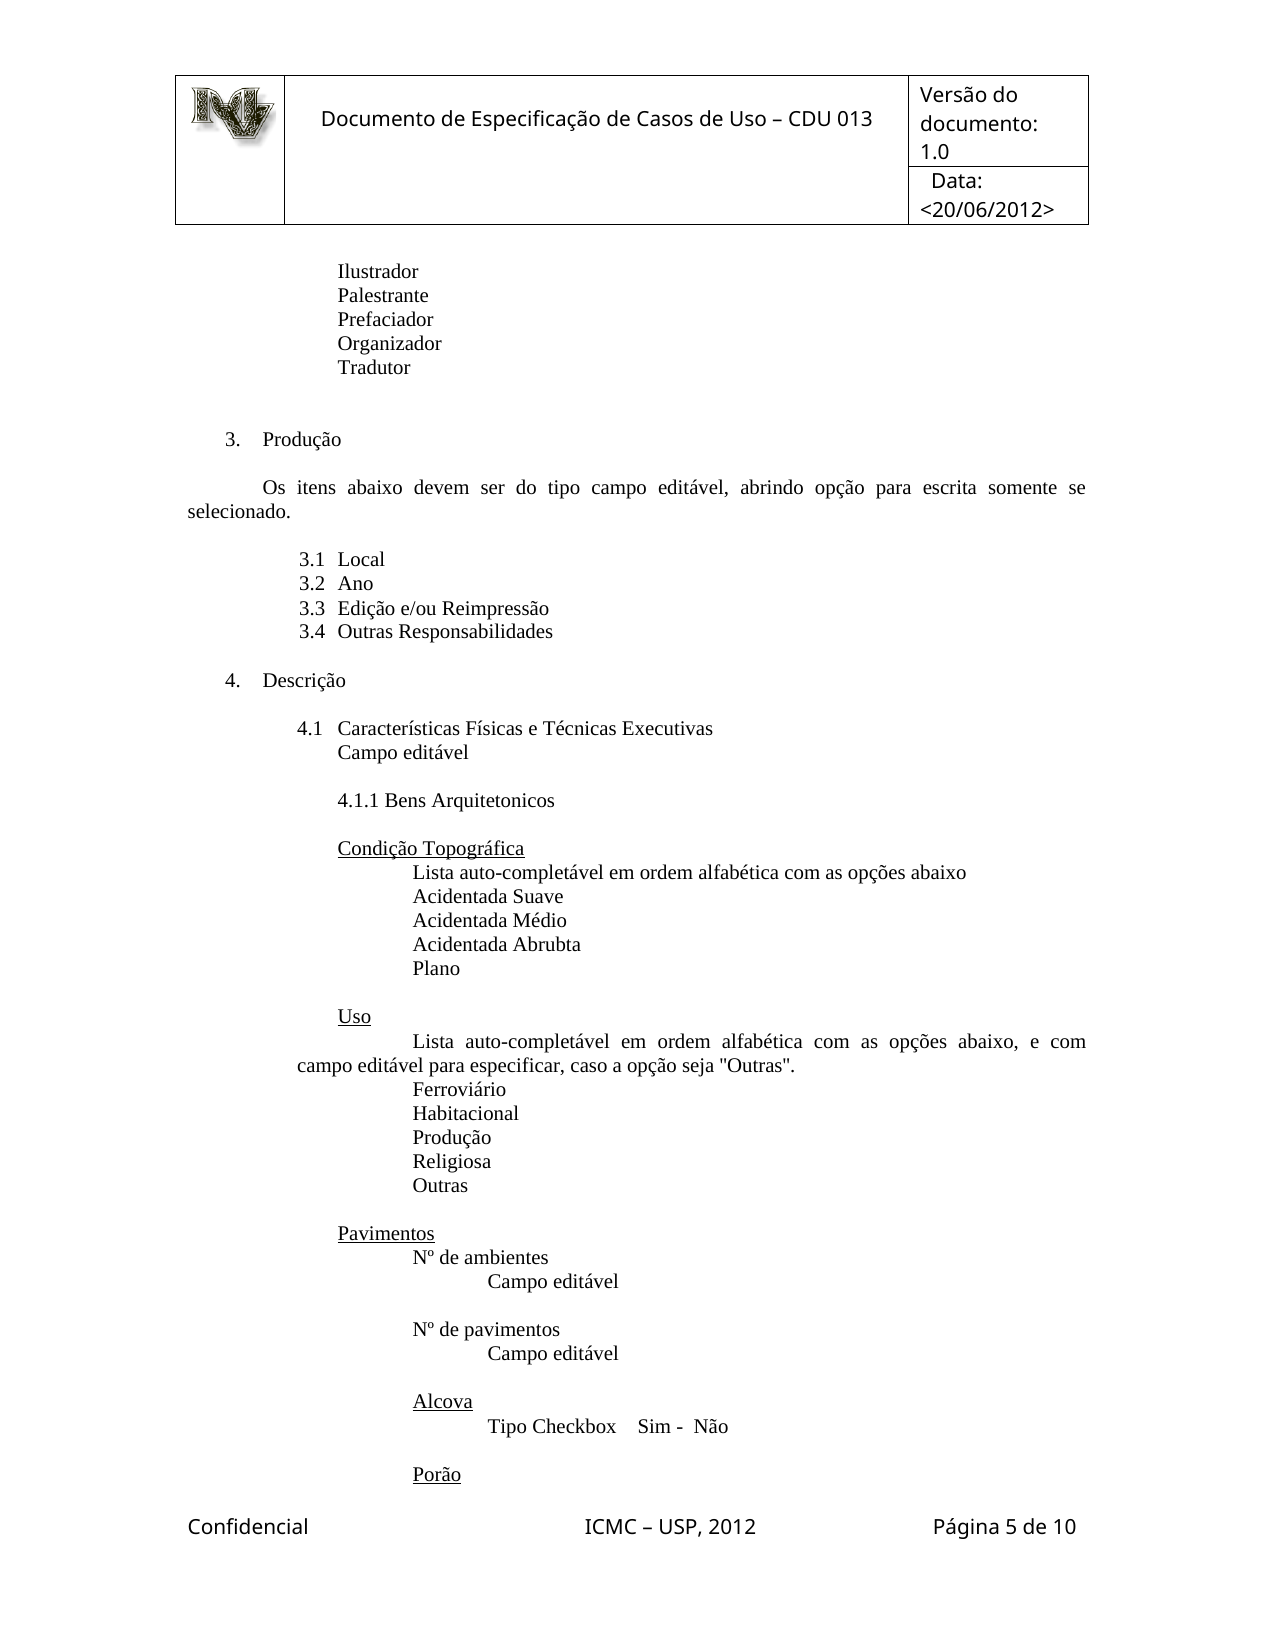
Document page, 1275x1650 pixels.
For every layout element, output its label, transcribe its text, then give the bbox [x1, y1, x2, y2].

text Nº de pavimentos [192, 1317, 1087, 1341]
text Acidentada Abrubta [192, 932, 1087, 956]
text Produção [192, 1125, 1087, 1149]
text Habitacional [192, 1101, 1087, 1125]
text Alcova [192, 1389, 1087, 1413]
text Acidentada Médio [192, 908, 1087, 932]
text Campo editável [192, 1269, 1087, 1293]
text Ferroviário [192, 1077, 1087, 1101]
text Prefaciador [187, 307, 1087, 331]
text Campo editável [192, 740, 1087, 764]
text Uso [192, 1004, 1087, 1028]
text Condição Topográfica [192, 836, 1087, 860]
text Tipo Checkbox Sim - Não [192, 1413, 1087, 1438]
text Porão [192, 1462, 1087, 1486]
text Tradutor [187, 355, 1087, 379]
text Os itens abaixo devem ser do tipo campo editável, abrindo opção para escrita somente se selecionado. [187, 475, 1087, 523]
text Outras [192, 1173, 1087, 1197]
picture [186, 76, 277, 151]
list Ano [299, 571, 1087, 595]
text Lista auto-completável em ordem alfabética com as opções abaixo, e com campo editável para especificar, caso a opção seja ''Outras''. [192, 1028, 1087, 1077]
text 4.1 Características Físicas e Técnicas Executivas [192, 716, 1087, 740]
text Pavimentos [192, 1221, 1087, 1245]
list Edição e/ou Reimpressão [299, 595, 1087, 619]
text Campo editável [192, 1341, 1087, 1365]
list Descrição [225, 668, 1087, 692]
text Religiosa [192, 1149, 1087, 1173]
text Lista auto-completável em ordem alfabética com as opções abaixo [192, 860, 1087, 884]
text 4.1.1 Bens Arquitetonicos [192, 788, 1087, 812]
list Outras Responsabilidades [299, 619, 1087, 643]
list Produção [225, 427, 1087, 451]
text Palestrante [187, 283, 1087, 307]
text Nº de ambientes [192, 1245, 1087, 1269]
text Plano [192, 956, 1087, 980]
list Local [299, 547, 1087, 571]
text Acidentada Suave [192, 884, 1087, 908]
text Organizador [187, 331, 1087, 355]
text Ilustrador [187, 258, 1087, 283]
